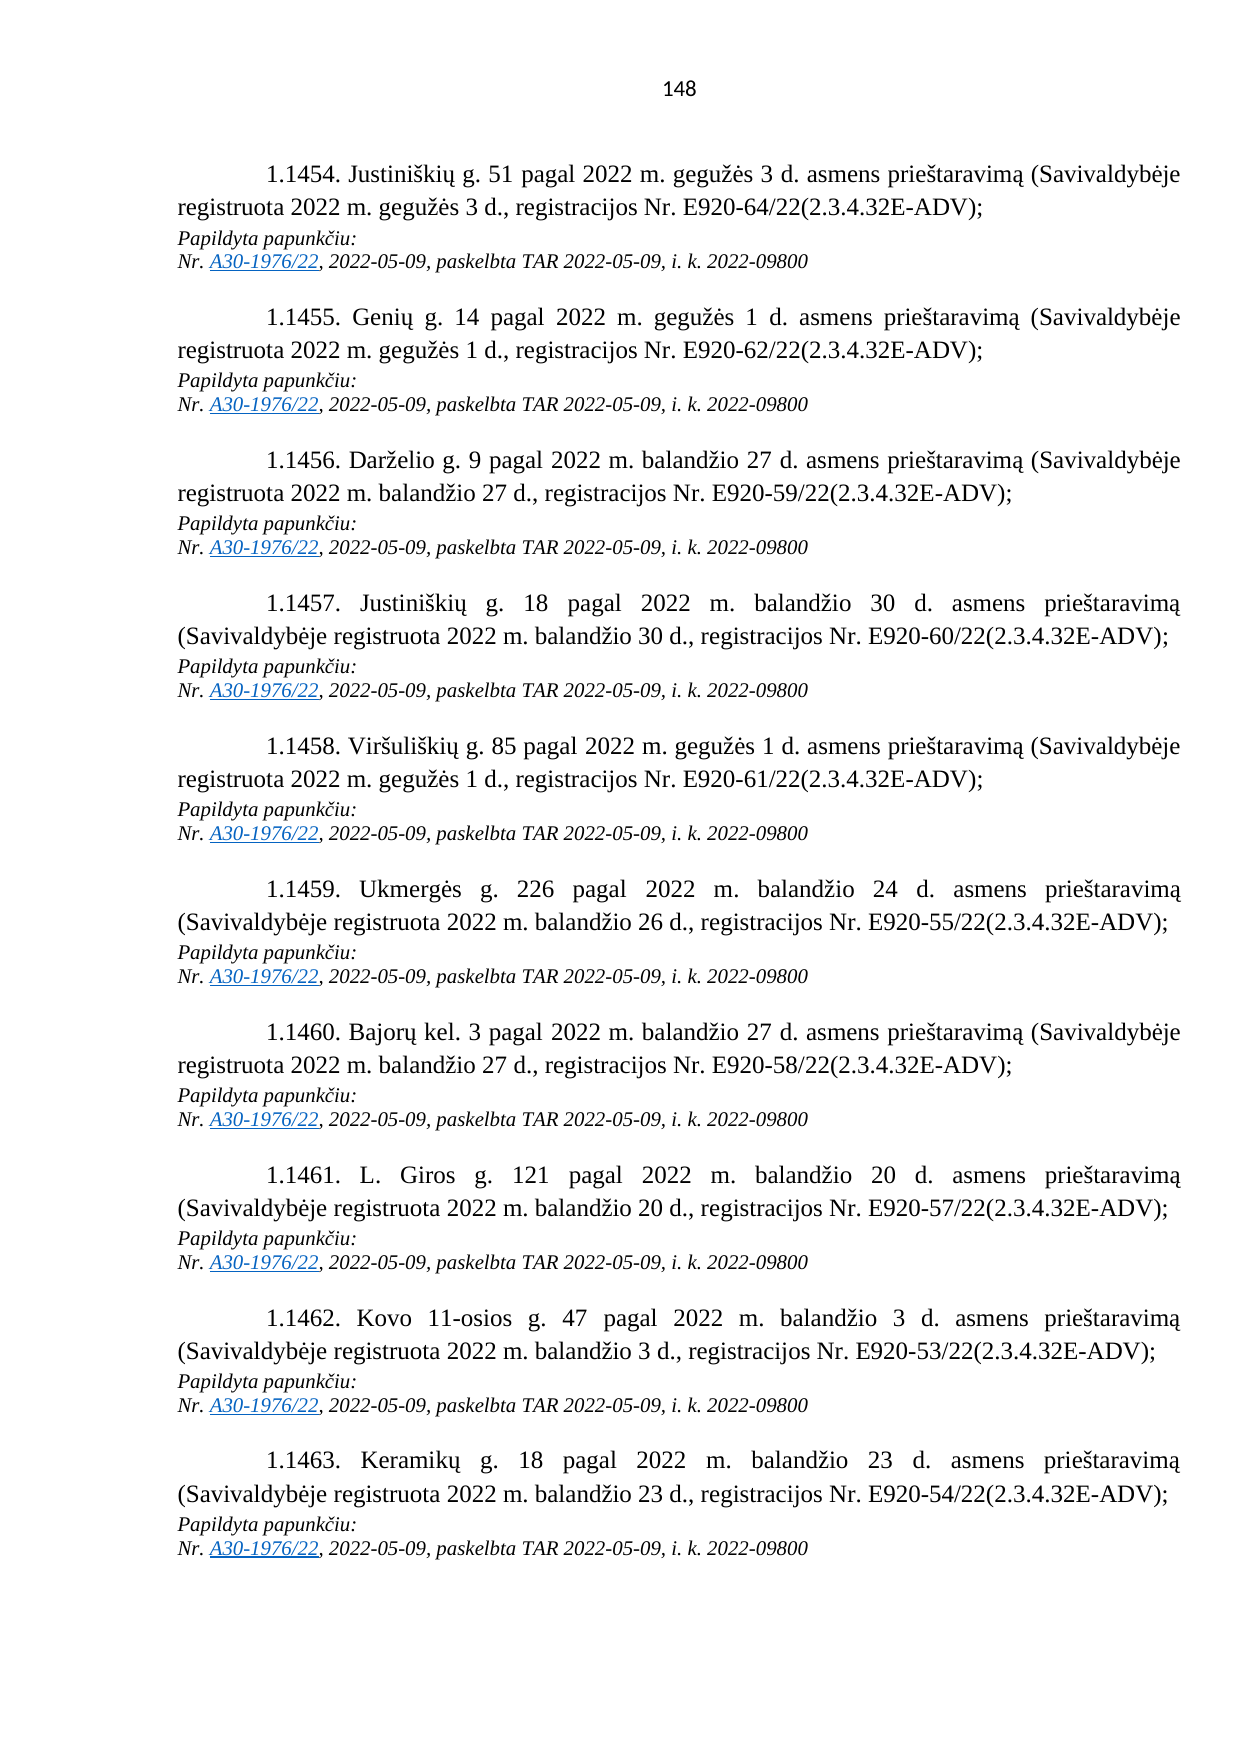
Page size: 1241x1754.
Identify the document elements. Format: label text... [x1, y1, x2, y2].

text Nr. A30-1976/22, 2022-05-09, paskelbta TAR 2022-05-09, i. k. 2022-09800 [177, 678, 1181, 702]
text Papildyta papunkčiu: [177, 511, 1181, 535]
text Papildyta papunkčiu: [177, 1083, 1181, 1107]
text 1.1463. Keramikų g. 18 pagal 2022 m. balandžio 23 d. asmens prieštaravimą (Savivaldybėje registruota 2022 m. balandžio 23 d., registracijos Nr. E920-54/22(2.3.4.32E-ADV); [177, 1446, 1181, 1507]
text Nr. A30-1976/22, 2022-05-09, paskelbta TAR 2022-05-09, i. k. 2022-09800 [177, 1536, 1181, 1560]
text 1.1458. Viršuliškių g. 85 pagal 2022 m. gegužės 1 d. asmens prieštaravimą (Savivaldybėje registruota 2022 m. gegužės 1 d., registracijos Nr. E920-61/22(2.3.4.32E-ADV); [177, 731, 1181, 793]
text Nr. A30-1976/22, 2022-05-09, paskelbta TAR 2022-05-09, i. k. 2022-09800 [177, 1107, 1181, 1131]
text 1.1461. L. Giros g. 121 pagal 2022 m. balandžio 20 d. asmens prieštaravimą (Savivaldybėje registruota 2022 m. balandžio 20 d., registracijos Nr. E920-57/22(2.3.4.32E-ADV); [177, 1160, 1181, 1222]
text Nr. A30-1976/22, 2022-05-09, paskelbta TAR 2022-05-09, i. k. 2022-09800 [177, 392, 1181, 416]
text Papildyta papunkčiu: [177, 940, 1181, 964]
text Papildyta papunkčiu: [177, 368, 1181, 392]
text 1.1459. Ukmergės g. 226 pagal 2022 m. balandžio 24 d. asmens prieštaravimą (Savivaldybėje registruota 2022 m. balandžio 26 d., registracijos Nr. E920-55/22(2.3.4.32E-ADV); [177, 874, 1181, 936]
text Papildyta papunkčiu: [177, 654, 1181, 678]
text Papildyta papunkčiu: [177, 797, 1181, 821]
text Nr. A30-1976/22, 2022-05-09, paskelbta TAR 2022-05-09, i. k. 2022-09800 [177, 1250, 1181, 1274]
text Nr. A30-1976/22, 2022-05-09, paskelbta TAR 2022-05-09, i. k. 2022-09800 [177, 535, 1181, 559]
text Papildyta papunkčiu: [177, 1226, 1181, 1250]
text 1.1462. Kovo 11-osios g. 47 pagal 2022 m. balandžio 3 d. asmens prieštaravimą (Savivaldybėje registruota 2022 m. balandžio 3 d., registracijos Nr. E920-53/22(2.3.4.32E-ADV); [177, 1303, 1181, 1364]
text 1.1455. Genių g. 14 pagal 2022 m. gegužės 1 d. asmens prieštaravimą (Savivaldybėje registruota 2022 m. gegužės 1 d., registracijos Nr. E920-62/22(2.3.4.32E-ADV); [177, 302, 1181, 364]
text Papildyta papunkčiu: [177, 225, 1181, 249]
text Nr. A30-1976/22, 2022-05-09, paskelbta TAR 2022-05-09, i. k. 2022-09800 [177, 1393, 1181, 1417]
text Nr. A30-1976/22, 2022-05-09, paskelbta TAR 2022-05-09, i. k. 2022-09800 [177, 249, 1181, 273]
text Nr. A30-1976/22, 2022-05-09, paskelbta TAR 2022-05-09, i. k. 2022-09800 [177, 821, 1181, 845]
text Nr. A30-1976/22, 2022-05-09, paskelbta TAR 2022-05-09, i. k. 2022-09800 [177, 964, 1181, 988]
text 1.1456. Darželio g. 9 pagal 2022 m. balandžio 27 d. asmens prieštaravimą (Savivaldybėje registruota 2022 m. balandžio 27 d., registracijos Nr. E920-59/22(2.3.4.32E-ADV); [177, 445, 1181, 507]
text Papildyta papunkčiu: [177, 1369, 1181, 1393]
text 1.1460. Bajorų kel. 3 pagal 2022 m. balandžio 27 d. asmens prieštaravimą (Savivaldybėje registruota 2022 m. balandžio 27 d., registracijos Nr. E920-58/22(2.3.4.32E-ADV); [177, 1017, 1181, 1079]
text 1.1457. Justiniškių g. 18 pagal 2022 m. balandžio 30 d. asmens prieštaravimą (Savivaldybėje registruota 2022 m. balandžio 30 d., registracijos Nr. E920-60/22(2.3.4.32E-ADV); [177, 588, 1181, 650]
text Papildyta papunkčiu: [177, 1512, 1181, 1536]
text 1.1454. Justiniškių g. 51 pagal 2022 m. gegužės 3 d. asmens prieštaravimą (Savivaldybėje registruota 2022 m. gegužės 3 d., registracijos Nr. E920-64/22(2.3.4.32E-ADV); [177, 159, 1181, 221]
